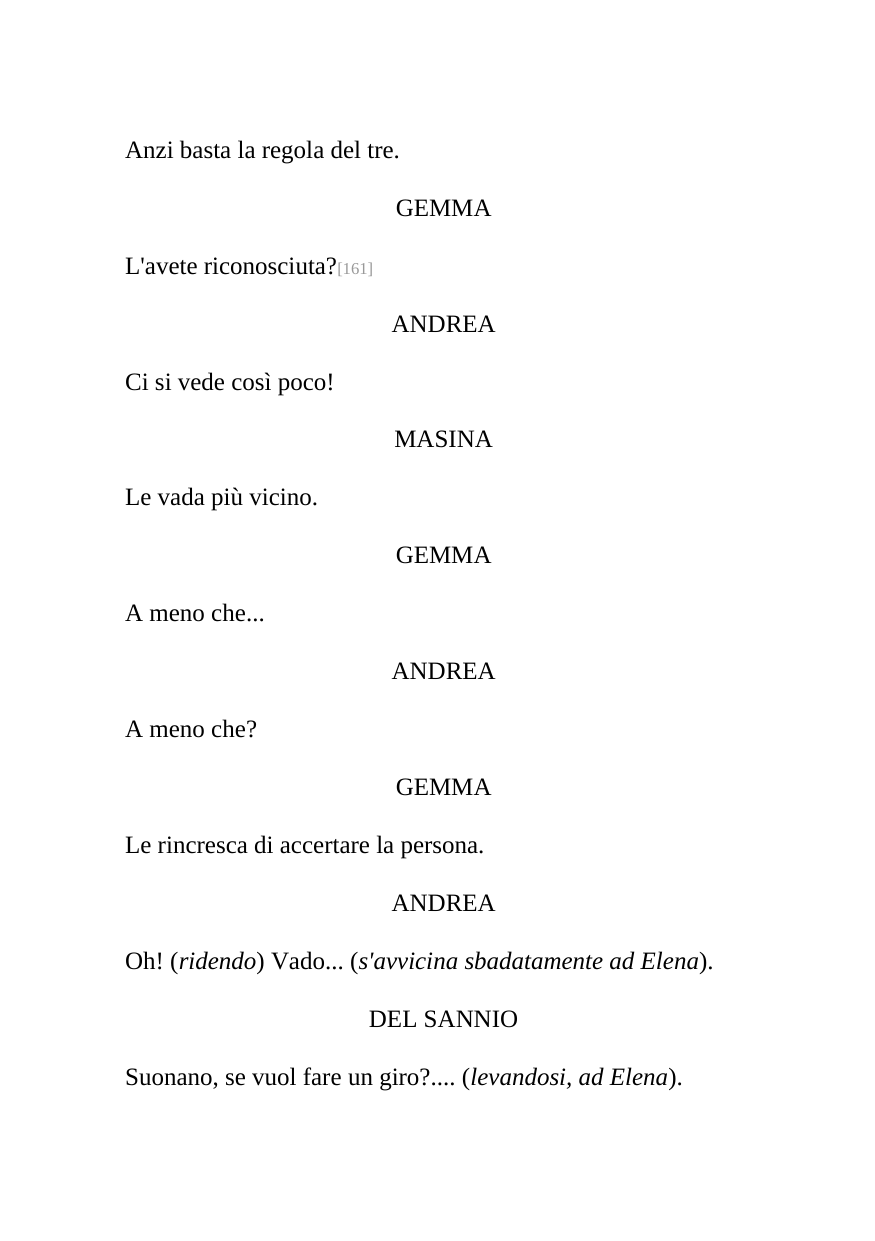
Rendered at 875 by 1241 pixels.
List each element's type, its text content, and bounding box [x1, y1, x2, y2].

text L'avete riconosciuta?[161] [125, 251, 762, 279]
text GEMMA [125, 772, 762, 801]
text ANDREA [125, 656, 762, 685]
text Anzi basta la regola del tre. [125, 135, 762, 164]
text ANDREA [125, 309, 762, 337]
text Suonano, se vuol fare un giro?.... (levandosi, ad Elena). [125, 1062, 762, 1090]
text ANDREA [125, 888, 762, 917]
text GEMMA [125, 540, 762, 569]
text MASINA [125, 424, 762, 453]
text Le vada più vicino. [125, 482, 762, 511]
text Le rincresca di accertare la persona. [125, 830, 762, 859]
text A meno che... [125, 598, 762, 627]
text Ci si vede così poco! [125, 367, 762, 395]
text DEL SANNIO [125, 1004, 762, 1032]
text A meno che? [125, 714, 762, 743]
text Oh! (ridendo) Vado... (s'avvicina sbadatamente ad Elena). [125, 946, 762, 974]
text GEMMA [125, 193, 762, 222]
